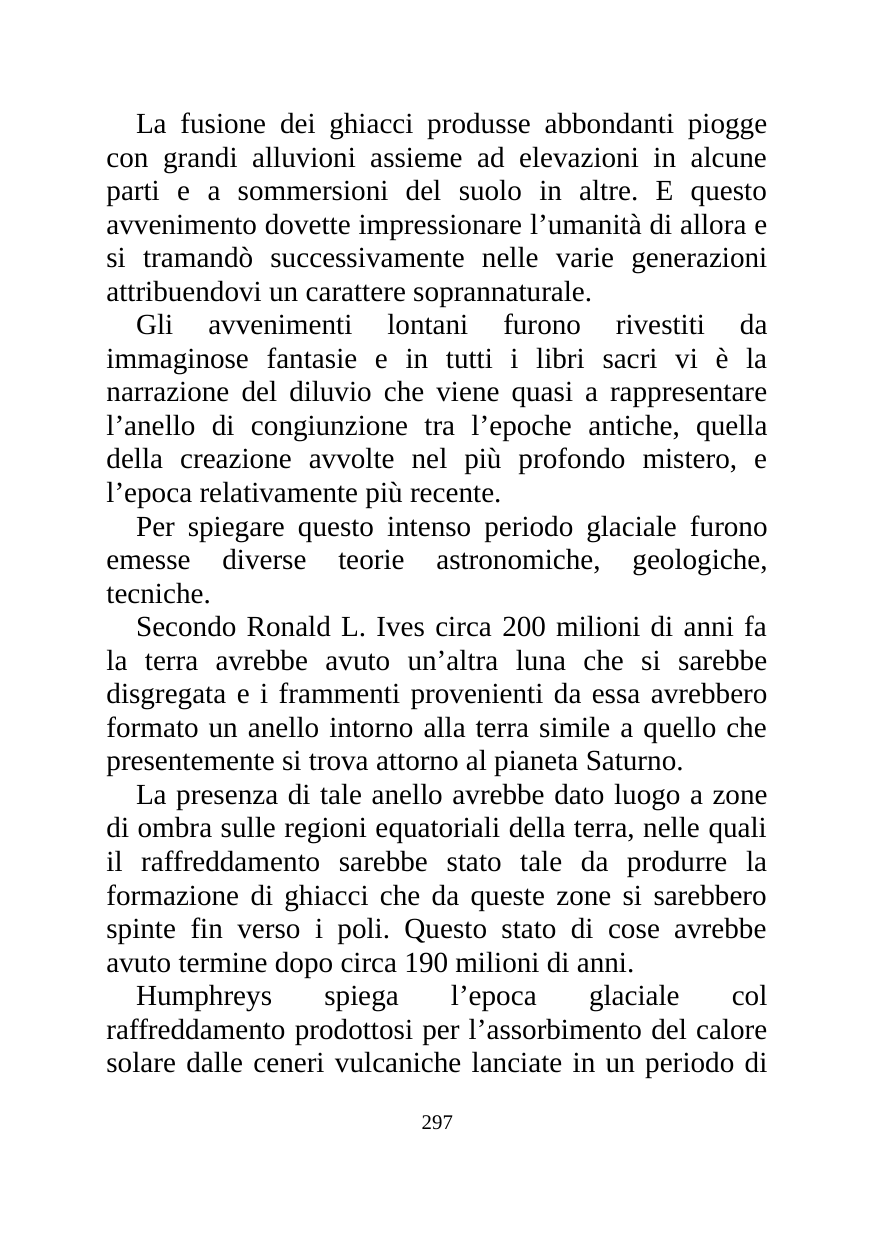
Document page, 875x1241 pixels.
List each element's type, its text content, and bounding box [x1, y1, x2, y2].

text Secondo Ronald L. Ives circa 200 milioni di anni fa la terra avrebbe avuto un’altra luna che si sarebbe disgregata e i frammenti provenienti da essa avrebbero formato un anello intorno alla terra simile a quello che presentemente si trova attorno al pianeta Saturno. [106, 609, 768, 777]
text La fusione dei ghiacci produsse abbondanti piogge con grandi alluvioni assieme ad elevazioni in alcune parti e a sommersioni del suolo in altre. E questo avvenimento dovette impressionare l’umanità di allora e si tramandò successivamente nelle varie generazioni attribuendovi un carattere soprannaturale. [106, 106, 768, 307]
text Per spiegare questo intenso periodo glaciale furono emesse diverse teorie astronomiche, geologiche, tecniche. [106, 509, 768, 609]
text Gli avvenimenti lontani furono rivestiti da immaginose fantasie e in tutti i libri sacri vi è la narrazione del diluvio che viene quasi a rappresentare l’anello di congiunzione tra l’epoche antiche, quella della creazione avvolte nel più profondo mistero, e l’epoca relativamente più recente. [106, 307, 768, 509]
text La presenza di tale anello avrebbe dato luogo a zone di ombra sulle regioni equatoriali della terra, nelle quali il raffreddamento sarebbe stato tale da produrre la formazione di ghiacci che da queste zone si sarebbero spinte fin verso i poli. Questo stato di cose avrebbe avuto termine dopo circa 190 milioni di anni. [106, 777, 768, 978]
text Humphreys spiega l’epoca glaciale col raffreddamento prodottosi per l’assorbimento del calore solare dalle ceneri vulcaniche lanciate in un periodo di [106, 978, 768, 1079]
